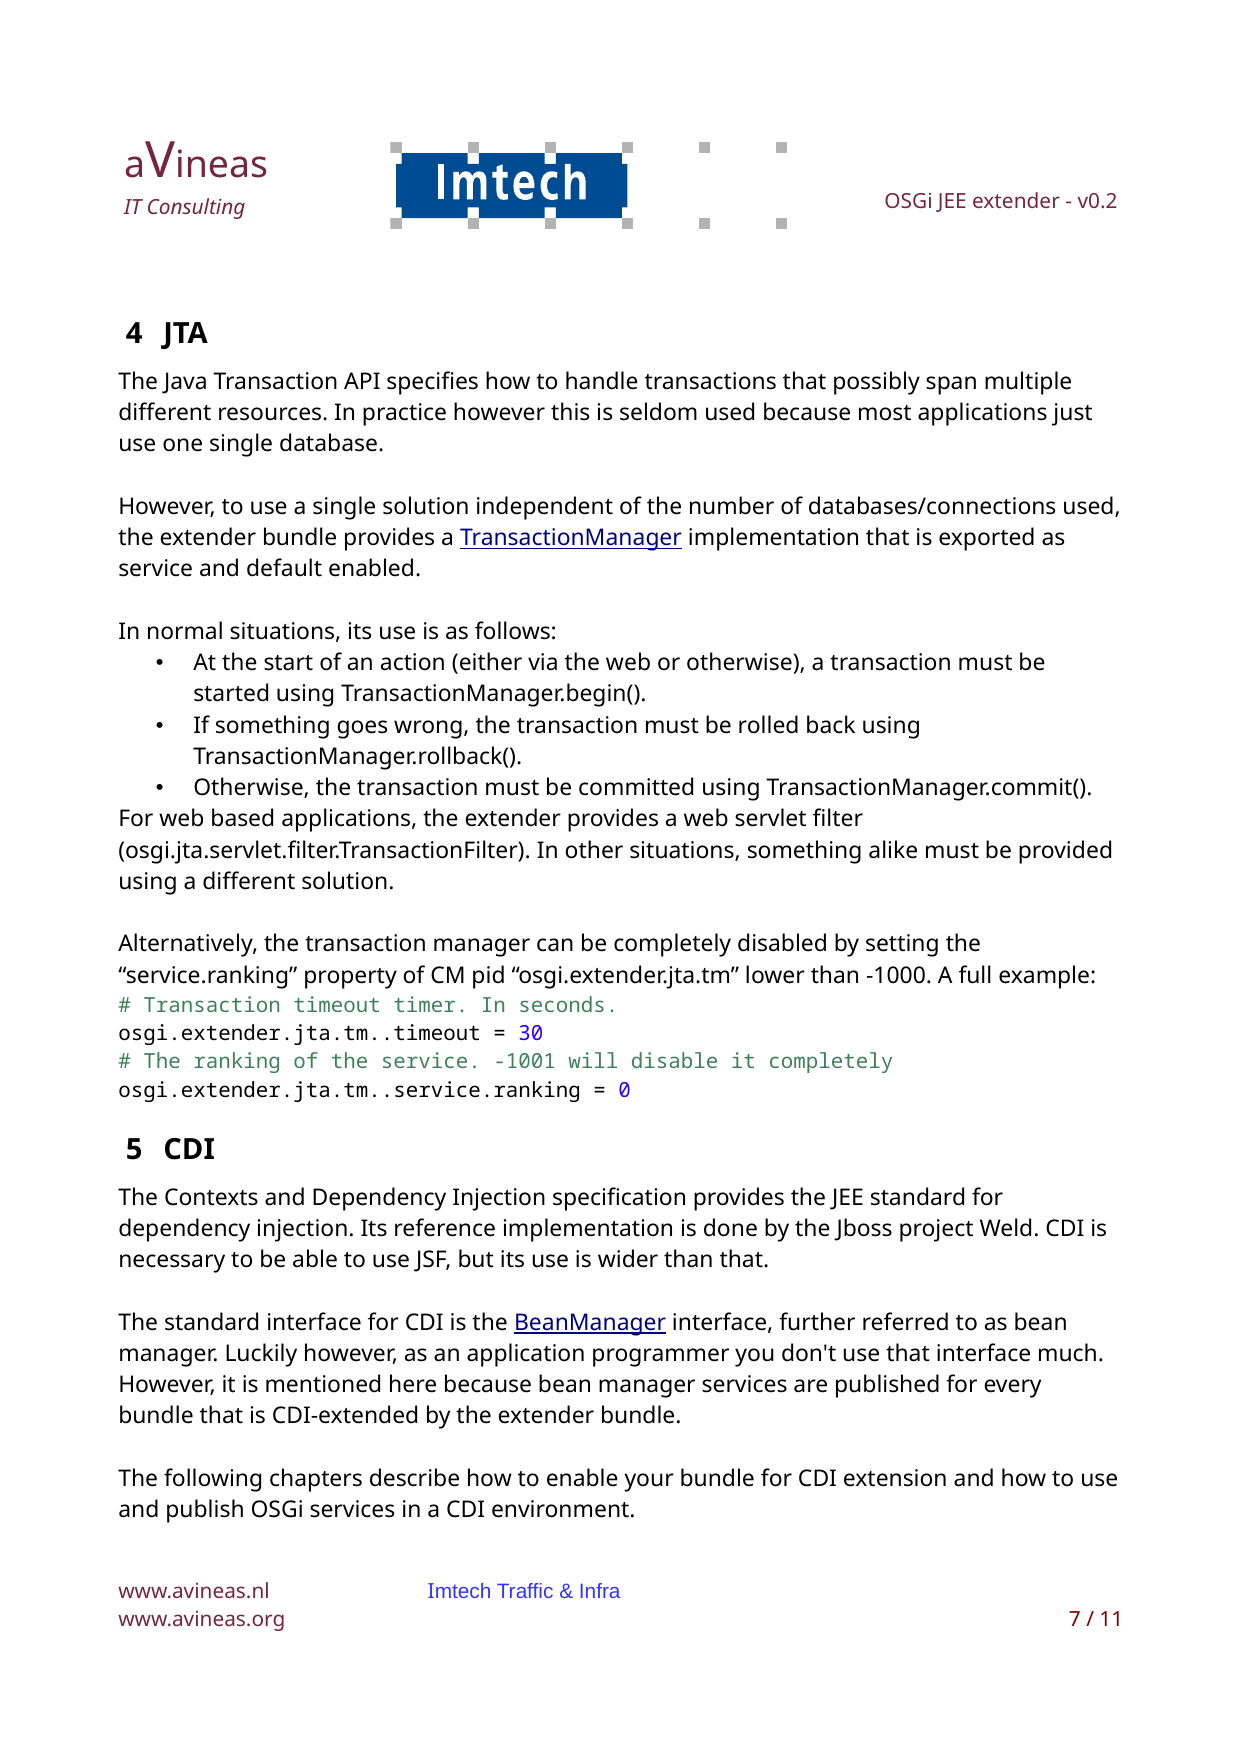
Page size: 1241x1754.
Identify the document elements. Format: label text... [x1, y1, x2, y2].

text The following chapters describe how to enable your bundle for CDI extension and how to use and publish OSGi services in a CDI environment. [118, 1462, 1122, 1524]
list At the start of an action (either via the web or otherwise), a transaction must be started using TransactionManager.begin(). [156, 646, 1122, 708]
text The Contexts and Dependency Injection specification provides the JEE standard for dependency injection. Its reference implementation is done by the Jboss project Weld. CDI is necessary to be able to use JSF, but its use is wider than that. [118, 1181, 1122, 1274]
text In normal situations, its use is as follows: [118, 615, 1122, 646]
text For web based applications, the extender provides a web servlet filter (osgi.jta.servlet.filter.TransactionFilter). In other situations, something alike must be provided using a different solution. [118, 802, 1122, 896]
text The standard interface for CDI is the BeanManager interface, further referred to as bean manager. Luckily however, as an application programmer you don't use that interface much. However, it is mentioned here because bean manager services are published for every bundle that is CDI-extended by the extender bundle. [118, 1306, 1122, 1431]
list If something goes wrong, the transaction must be rolled back using TransactionManager.rollback(). [156, 708, 1122, 771]
text osgi.extender.jta.tm..timeout = 30 [118, 1018, 1122, 1047]
text # The ranking of the service. -1001 will disable it completely [118, 1047, 1122, 1075]
text The Java Transaction API specifies how to handle transactions that possibly span multiple different resources. In practice however this is seldom used because most applications just use one single database. [118, 365, 1122, 458]
subtitle CDI [118, 1128, 1122, 1168]
text osgi.extender.jta.tm..service.ranking = 0 [118, 1075, 1122, 1103]
text # Transaction timeout timer. In seconds. [118, 990, 1122, 1018]
text Alternatively, the transaction manager can be completely disabled by setting the “service.ranking” property of CM pid “osgi.extender.jta.tm” lower than -1000. A full example: [118, 927, 1122, 990]
subtitle JTA [118, 313, 1122, 352]
list Otherwise, the transaction must be committed using TransactionManager.commit(). [156, 771, 1122, 802]
text However, to use a single solution independent of the number of databases/connections used, the extender bundle provides a TransactionManager implementation that is exported as service and default enabled. [118, 490, 1122, 583]
